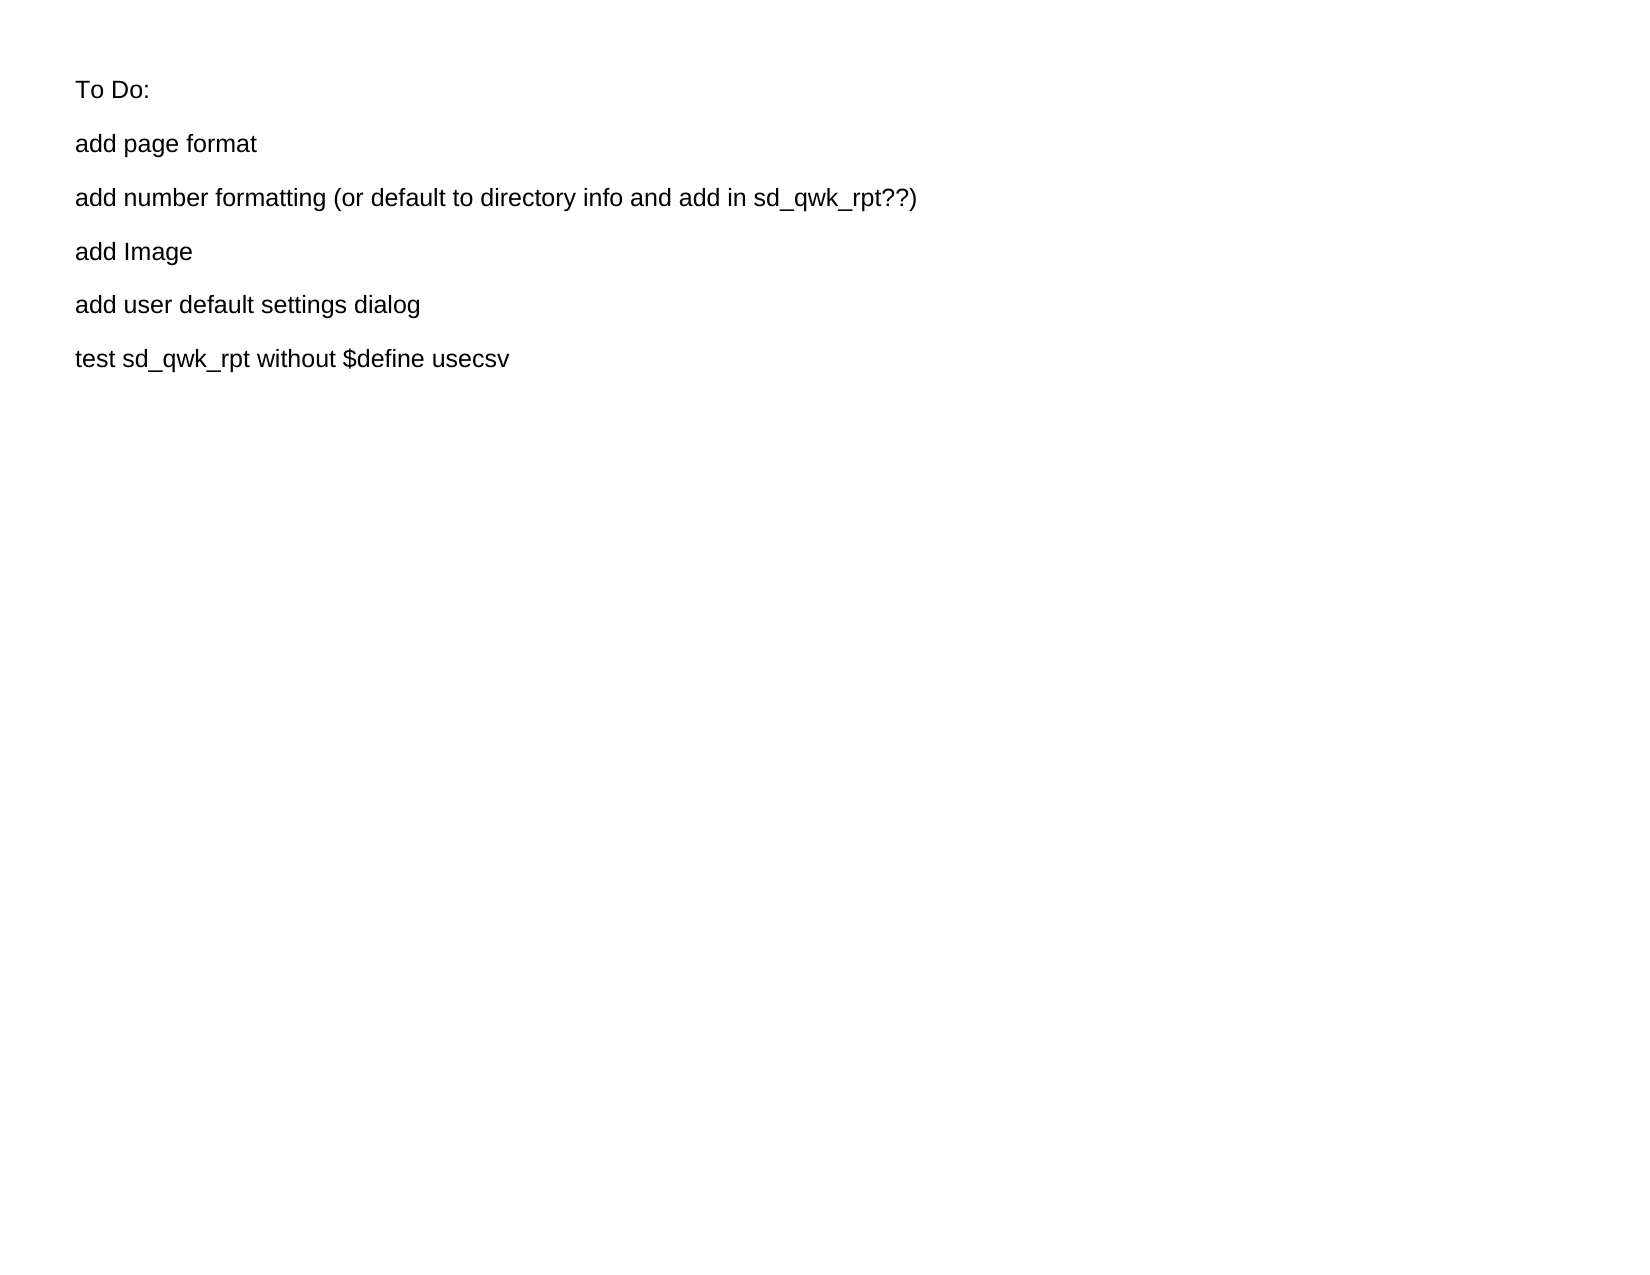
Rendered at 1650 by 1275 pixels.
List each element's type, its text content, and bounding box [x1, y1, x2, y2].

text test sd_qwk_rpt without $define usecsv [75, 344, 1575, 373]
text add user default settings dialog [75, 290, 1575, 319]
text add Image [75, 237, 1575, 265]
text add number formatting (or default to directory info and add in sd_qwk_rpt??) [75, 183, 1575, 211]
text To Do: [75, 75, 1575, 104]
text add page format [75, 129, 1575, 158]
